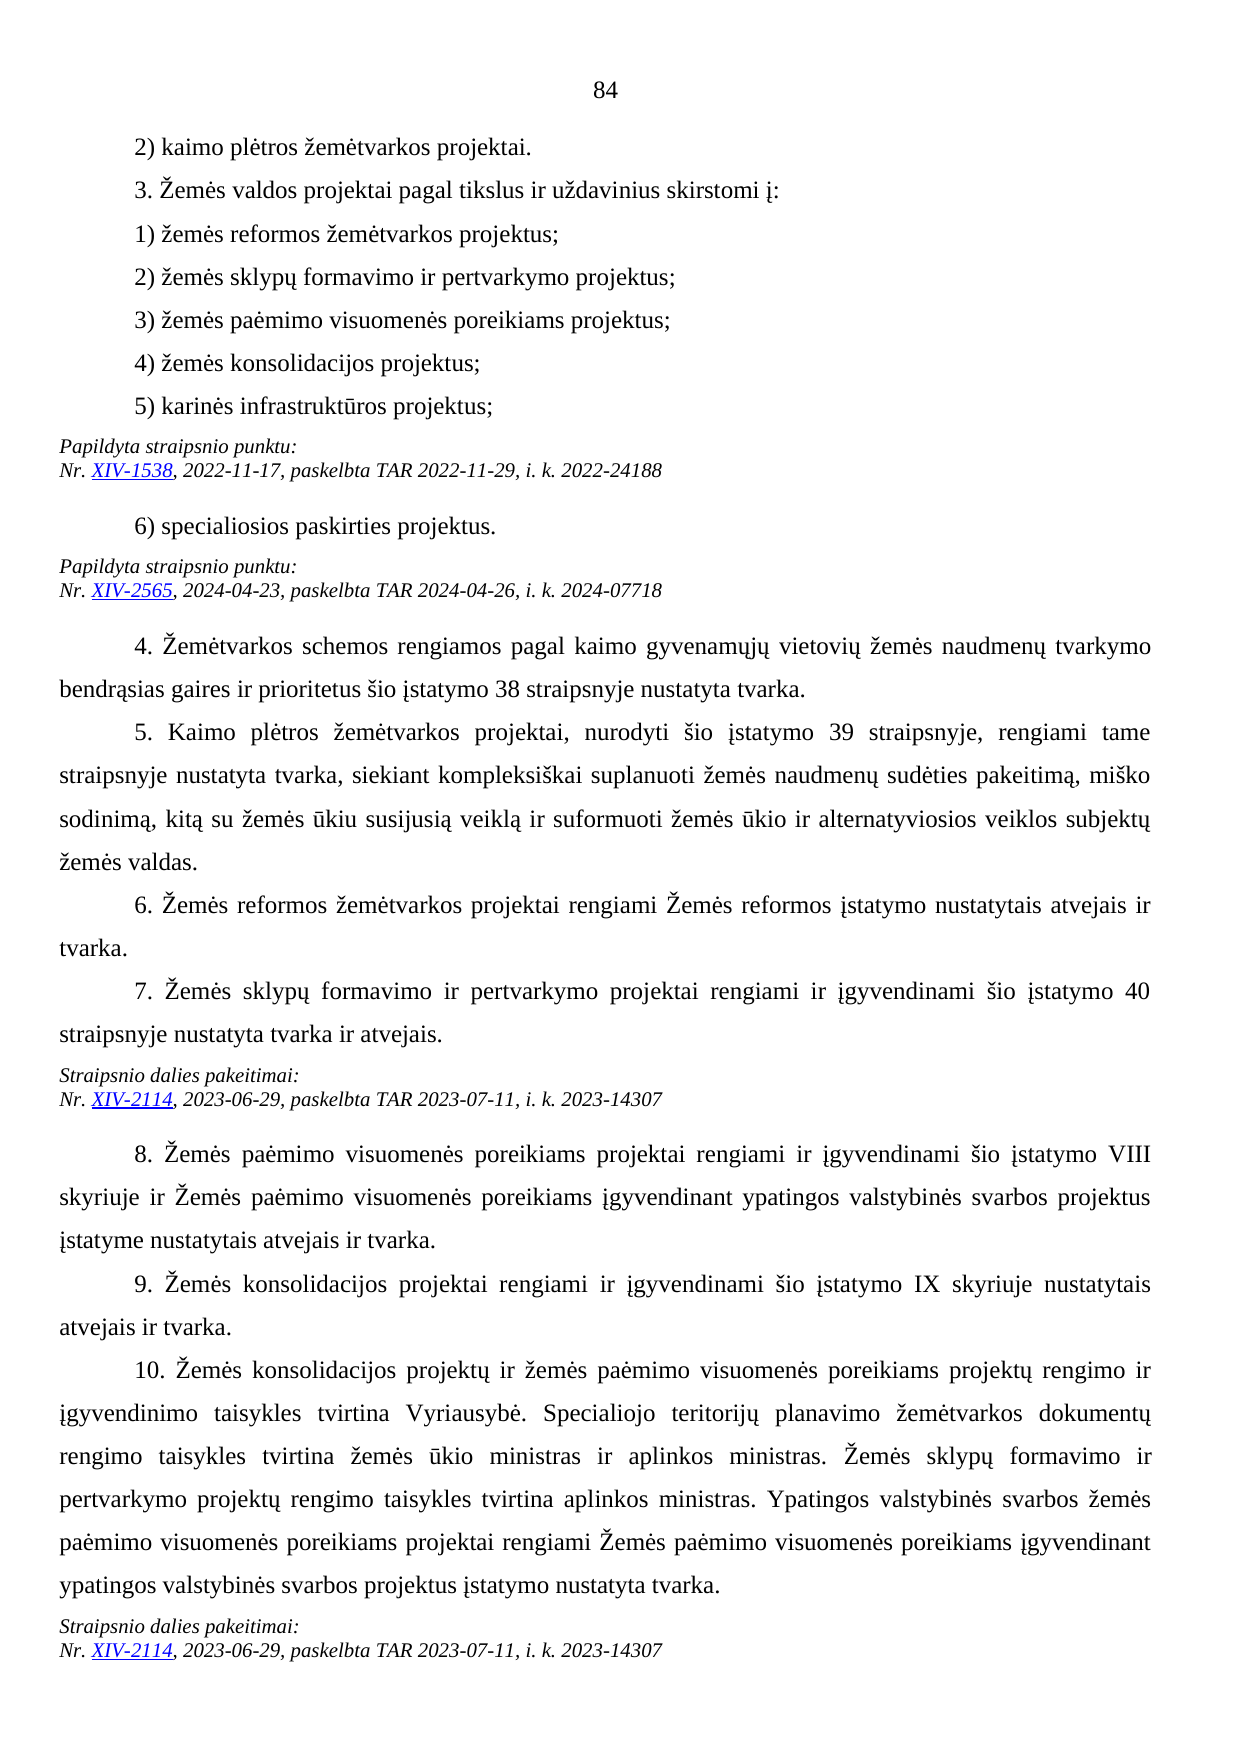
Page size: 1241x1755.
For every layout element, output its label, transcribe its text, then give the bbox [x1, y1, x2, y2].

text 7. Žemės sklypų formavimo ir pertvarkymo projektai rengiami ir įgyvendinami šio įstatymo 40 straipsnyje nustatyta tvarka ir atvejais. [59, 976, 1152, 1048]
text Straipsnio dalies pakeitimai: [59, 1614, 1152, 1638]
text 4. Žemėtvarkos schemos rengiamos pagal kaimo gyvenamųjų vietovių žemės naudmenų tvarkymo bendrąsias gaires ir prioritetus šio įstatymo 38 straipsnyje nustatyta tvarka. [59, 631, 1152, 703]
text 2) žemės sklypų formavimo ir pertvarkymo projektus; [59, 262, 1152, 291]
text 10. Žemės konsolidacijos projektų ir žemės paėmimo visuomenės poreikiams projektų rengimo ir įgyvendinimo taisykles tvirtina Vyriausybė. Specialiojo teritorijų planavimo žemėtvarkos dokumentų rengimo taisykles tvirtina žemės ūkio ministras ir aplinkos ministras. Žemės sklypų formavimo ir pertvarkymo projektų rengimo taisykles tvirtina aplinkos ministras. Ypatingos valstybinės svarbos žemės paėmimo visuomenės poreikiams projektai rengiami Žemės paėmimo visuomenės poreikiams įgyvendinant ypatingos valstybinės svarbos projektus įstatymo nustatyta tvarka. [59, 1355, 1152, 1599]
text 4) žemės konsolidacijos projektus; [59, 348, 1152, 377]
text 6) specialiosios paskirties projektus. [59, 511, 1152, 540]
text Nr. XIV-1538, 2022-11-17, paskelbta TAR 2022-11-29, i. k. 2022-24188 [59, 458, 1152, 482]
text Papildyta straipsnio punktu: [59, 554, 1152, 578]
text 2) kaimo plėtros žemėtvarkos projektai. [59, 132, 1152, 161]
text 1) žemės reformos žemėtvarkos projektus; [59, 219, 1152, 247]
text Straipsnio dalies pakeitimai: [59, 1062, 1152, 1087]
text Nr. XIV-2565, 2024-04-23, paskelbta TAR 2024-04-26, i. k. 2024-07718 [59, 578, 1152, 602]
text Nr. XIV-2114, 2023-06-29, paskelbta TAR 2023-07-11, i. k. 2023-14307 [59, 1638, 1152, 1662]
text 9. Žemės konsolidacijos projektai rengiami ir įgyvendinami šio įstatymo IX skyriuje nustatytais atvejais ir tvarka. [59, 1269, 1152, 1341]
text 6. Žemės reformos žemėtvarkos projektai rengiami Žemės reformos įstatymo nustatytais atvejais ir tvarka. [59, 890, 1152, 962]
text Nr. XIV-2114, 2023-06-29, paskelbta TAR 2023-07-11, i. k. 2023-14307 [59, 1087, 1152, 1111]
text 8. Žemės paėmimo visuomenės poreikiams projektai rengiami ir įgyvendinami šio įstatymo VIII skyriuje ir Žemės paėmimo visuomenės poreikiams įgyvendinant ypatingos valstybinės svarbos projektus įstatyme nustatytais atvejais ir tvarka. [59, 1139, 1152, 1254]
text 5) karinės infrastruktūros projektus; [59, 391, 1152, 420]
text 3) žemės paėmimo visuomenės poreikiams projektus; [59, 305, 1152, 334]
text 5. Kaimo plėtros žemėtvarkos projektai, nurodyti šio įstatymo 39 straipsnyje, rengiami tame straipsnyje nustatyta tvarka, siekiant kompleksiškai suplanuoti žemės naudmenų sudėties pakeitimą, miško sodinimą, kitą su žemės ūkiu susijusią veiklą ir suformuoti žemės ūkio ir alternatyviosios veiklos subjektų žemės valdas. [59, 717, 1152, 876]
text 3. Žemės valdos projektai pagal tikslus ir uždavinius skirstomi į: [59, 176, 1152, 204]
text Papildyta straipsnio punktu: [59, 434, 1152, 458]
